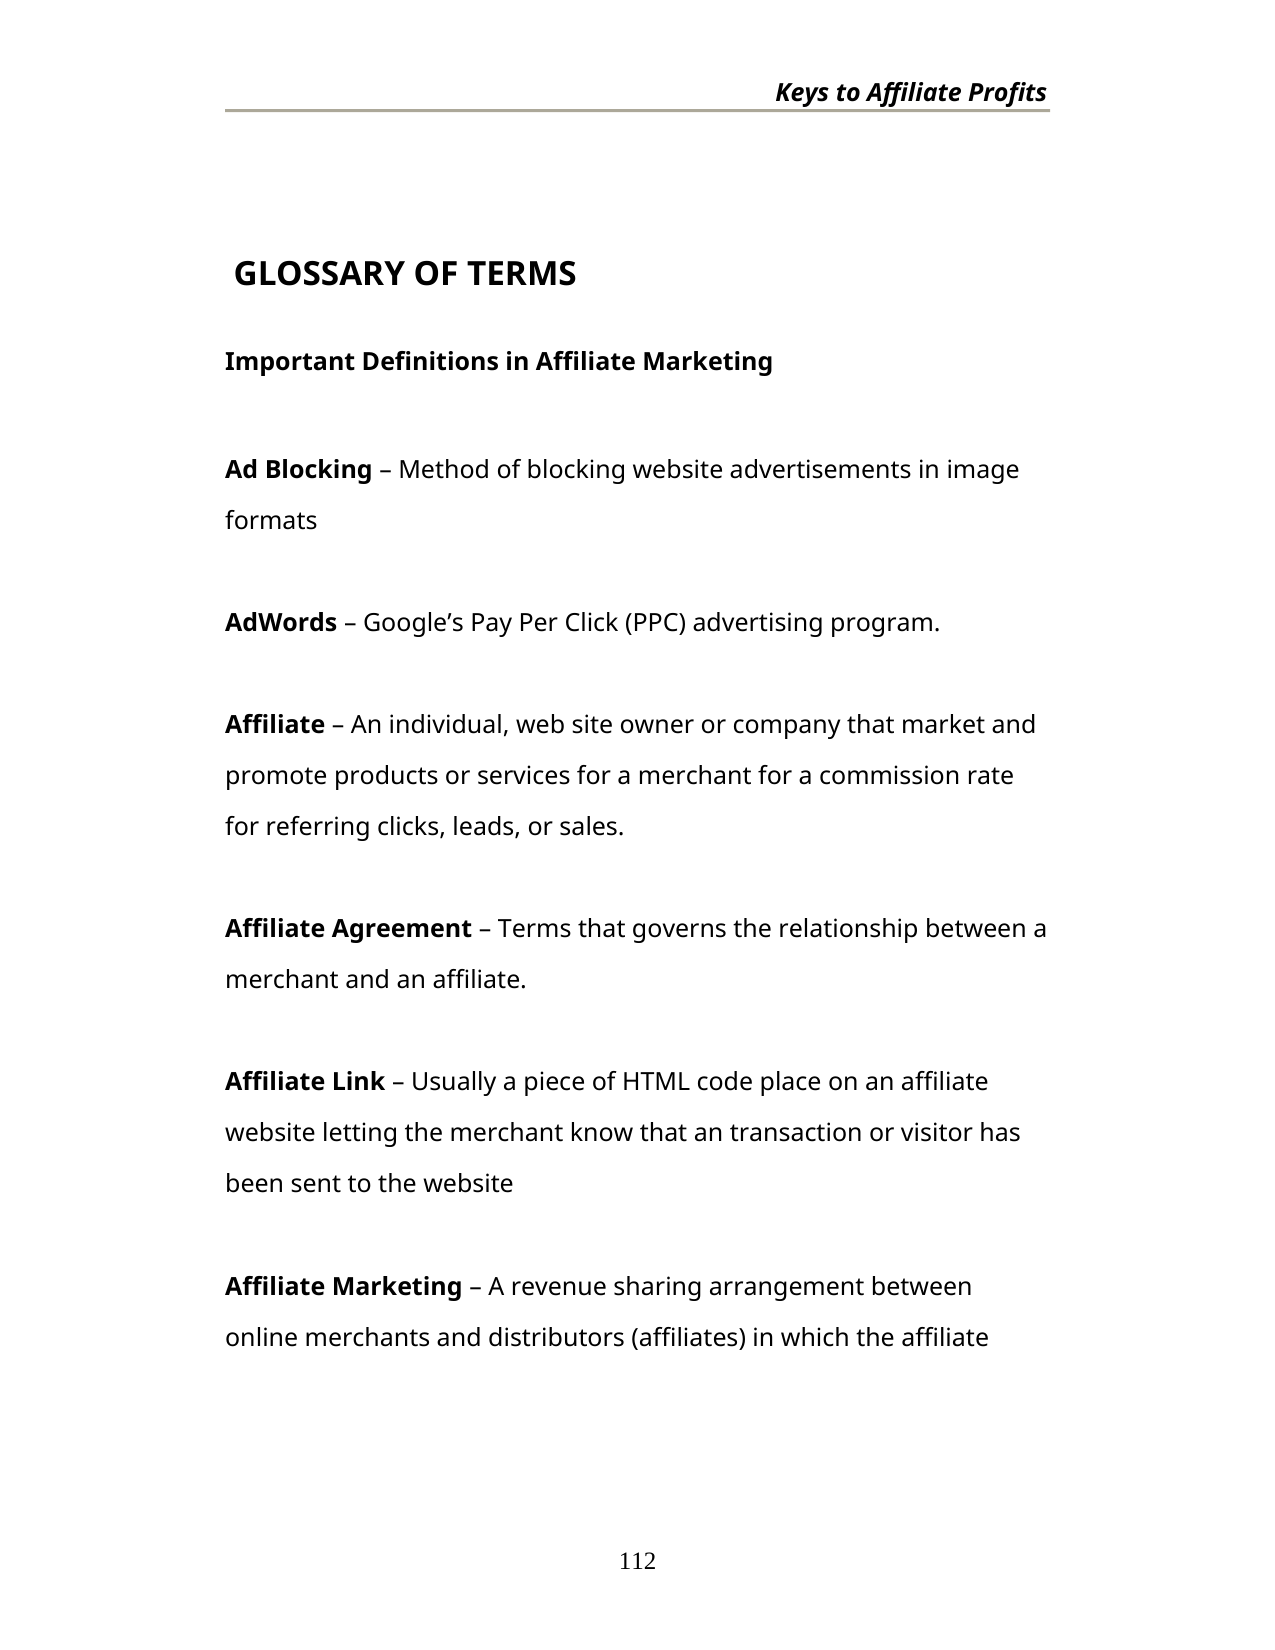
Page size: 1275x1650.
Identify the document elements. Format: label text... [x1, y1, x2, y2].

text Affiliate Link – Usually a piece of HTML code place on an affiliate website letting the merchant know that an transaction or visitor has been sent to the website [225, 1064, 1050, 1200]
text AdWords – Google’s Pay Per Click (PPC) advertising program. [225, 604, 1050, 639]
text Affiliate Marketing – A revenue sharing arrangement between online merchants and distributors (affiliates) in which the affiliate [225, 1268, 1050, 1353]
text Important Definitions in Affiliate Marketing [225, 343, 1050, 377]
text Affiliate Agreement – Terms that governs the relationship between a merchant and an affiliate. [225, 911, 1050, 996]
text Ad Blocking – Method of blocking website advertisements in image formats [225, 451, 1050, 537]
text Affiliate – An individual, web site owner or company that market and promote products or services for a merchant for a commission rate for referring clicks, leads, or sales. [225, 707, 1050, 843]
subtitle GLOSSARY OF TERMS [225, 250, 1050, 295]
